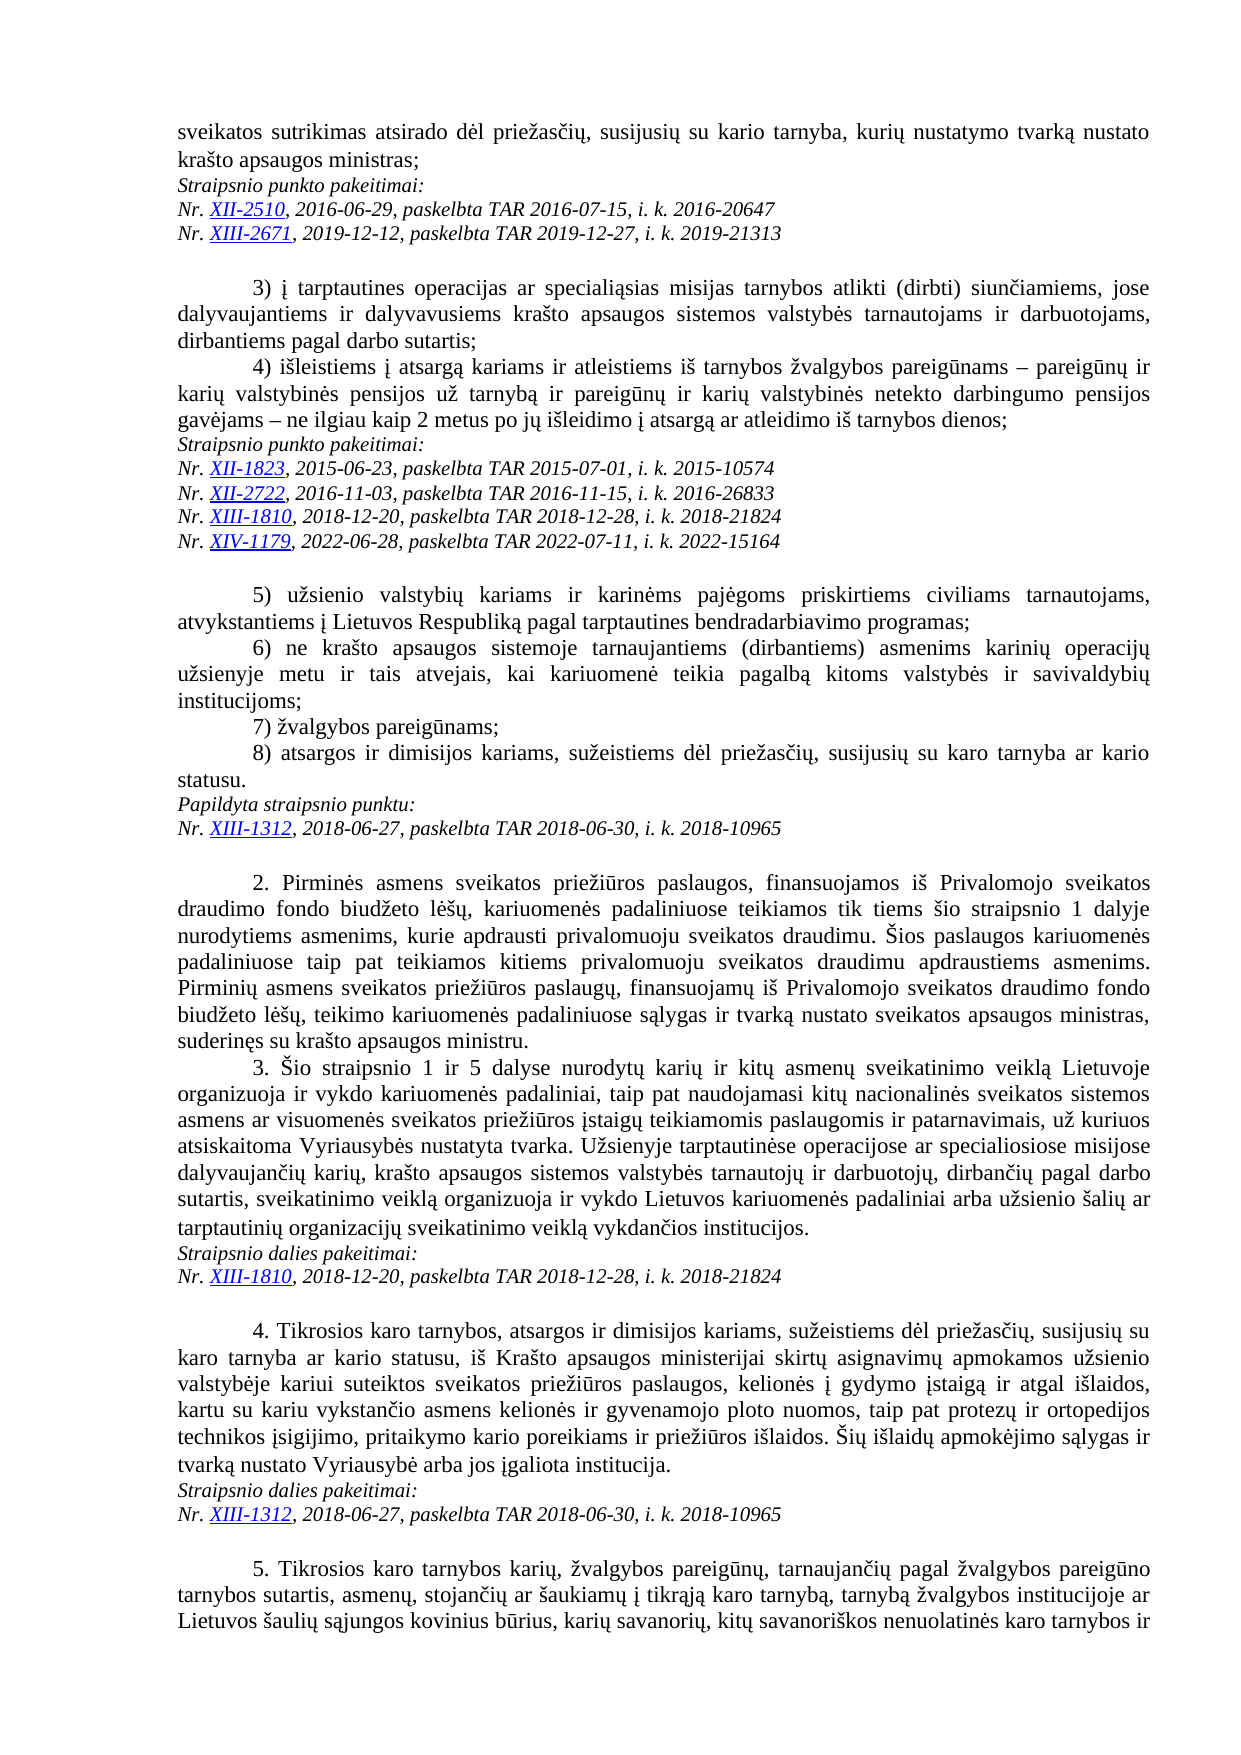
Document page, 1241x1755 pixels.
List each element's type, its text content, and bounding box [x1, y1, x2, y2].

text 4. Tikrosios karo tarnybos, atsargos ir dimisijos kariams, sužeistiems dėl priežasčių, susijusių su karo tarnyba ar kario statusu, iš Krašto apsaugos ministerijai skirtų asignavimų apmokamos užsienio valstybėje kariui suteiktos sveikatos priežiūros paslaugos, kelionės į gydymo įstaigą ir atgal išlaidos, kartu su kariu vykstančio asmens kelionės ir gyvenamojo ploto nuomos, taip pat protezų ir ortopedijos technikos įsigijimo, pritaikymo kario poreikiams ir priežiūros išlaidos. Šių išlaidų apmokėjimo sąlygas ir tvarką nustato Vyriausybė arba jos įgaliota institucija. [177, 1317, 1152, 1478]
text 8) atsargos ir dimisijos kariams, sužeistiems dėl priežasčių, susijusių su karo tarnyba ar kario statusu. [177, 739, 1152, 792]
text Nr. XIII-2671, 2019-12-12, paskelbta TAR 2019-12-27, i. k. 2019-21313 [177, 221, 1152, 245]
text 5) užsienio valstybių kariams ir karinėms pajėgoms priskirtiems civiliams tarnautojams, atvykstantiems į Lietuvos Respubliką pagal tarptautines bendradarbiavimo programas; [177, 581, 1152, 634]
text Nr. XIII-1810, 2018-12-20, paskelbta TAR 2018-12-28, i. k. 2018-21824 [177, 1264, 1152, 1288]
text 3. Šio straipsnio 1 ir 5 dalyse nurodytų karių ir kitų asmenų sveikatinimo veiklą Lietuvoje organizuoja ir vykdo kariuomenės padaliniai, taip pat naudojamasi kitų nacionalinės sveikatos sistemos asmens ar visuomenės sveikatos priežiūros įstaigų teikiamomis paslaugomis ir patarnavimais, už kuriuos atsiskaitoma Vyriausybės nustatyta tvarka. Užsienyje tarptautinėse operacijose ar specialiosiose misijose dalyvaujančių karių, krašto apsaugos sistemos valstybės tarnautojų ir darbuotojų, dirbančių pagal darbo sutartis, sveikatinimo veiklą organizuoja ir vykdo Lietuvos kariuomenės padaliniai arba užsienio šalių ar tarptautinių organizacijų sveikatinimo veiklą vykdančios institucijos. [177, 1053, 1152, 1240]
text Straipsnio dalies pakeitimai: [177, 1240, 1152, 1264]
text 3) į tarptautines operacijas ar specialiąsias misijas tarnybos atlikti (dirbti) siunčiamiems, jose dalyvaujantiems ir dalyvavusiems krašto apsaugos sistemos valstybės tarnautojams ir darbuotojams, dirbantiems pagal darbo sutartis; [177, 274, 1152, 353]
text Nr. XIII-1810, 2018-12-20, paskelbta TAR 2018-12-28, i. k. 2018-21824 [177, 504, 1152, 528]
text 6) ne krašto apsaugos sistemoje tarnaujantiems (dirbantiems) asmenims karinių operacijų užsienyje metu ir tais atvejais, kai kariuomenė teikia pagalbą kitoms valstybės ir savivaldybių institucijoms; [177, 634, 1152, 713]
text 5. Tikrosios karo tarnybos karių, žvalgybos pareigūnų, tarnaujančių pagal žvalgybos pareigūno tarnybos sutartis, asmenų, stojančių ar šaukiamų į tikrąją karo tarnybą, tarnybą žvalgybos institucijoje ar Lietuvos šaulių sąjungos kovinius būrius, karių savanorių, kitų savanoriškos nenuolatinės karo tarnybos ir [177, 1555, 1152, 1634]
text Straipsnio dalies pakeitimai: [177, 1478, 1152, 1502]
text Nr. XII-2510, 2016-06-29, paskelbta TAR 2016-07-15, i. k. 2016-20647 [177, 197, 1152, 221]
text Straipsnio punkto pakeitimai: [177, 432, 1152, 456]
text 7) žvalgybos pareigūnams; [177, 713, 1152, 739]
text Papildyta straipsnio punktu: [177, 792, 1152, 816]
text sveikatos sutrikimas atsirado dėl priežasčių, susijusių su kario tarnyba, kurių nustatymo tvarką nustato krašto apsaugos ministras; [177, 118, 1152, 173]
text Nr. XII-2722, 2016-11-03, paskelbta TAR 2016-11-15, i. k. 2016-26833 [177, 480, 1152, 504]
text Nr. XII-1823, 2015-06-23, paskelbta TAR 2015-07-01, i. k. 2015-10574 [177, 456, 1152, 480]
text 4) išleistiems į atsargą kariams ir atleistiems iš tarnybos žvalgybos pareigūnams – pareigūnų ir karių valstybinės pensijos už tarnybą ir pareigūnų ir karių valstybinės netekto darbingumo pensijos gavėjams – ne ilgiau kaip 2 metus po jų išleidimo į atsargą ar atleidimo iš tarnybos dienos; [177, 353, 1152, 432]
text 2. Pirminės asmens sveikatos priežiūros paslaugos, finansuojamos iš Privalomojo sveikatos draudimo fondo biudžeto lėšų, kariuomenės padaliniuose teikiamos tik tiems šio straipsnio 1 dalyje nurodytiems asmenims, kurie apdrausti privalomuoju sveikatos draudimu. Šios paslaugos kariuomenės padaliniuose taip pat teikiamos kitiems privalomuoju sveikatos draudimu apdraustiems asmenims. Pirminių asmens sveikatos priežiūros paslaugų, finansuojamų iš Privalomojo sveikatos draudimo fondo biudžeto lėšų, teikimo kariuomenės padaliniuose sąlygas ir tvarką nustato sveikatos apsaugos ministras, suderinęs su krašto apsaugos ministru. [177, 869, 1152, 1053]
text Nr. XIII-1312, 2018-06-27, paskelbta TAR 2018-06-30, i. k. 2018-10965 [177, 1502, 1152, 1526]
text Straipsnio punkto pakeitimai: [177, 173, 1152, 197]
text Nr. XIV-1179, 2022-06-28, paskelbta TAR 2022-07-11, i. k. 2022-15164 [177, 528, 1152, 553]
text Nr. XIII-1312, 2018-06-27, paskelbta TAR 2018-06-30, i. k. 2018-10965 [177, 816, 1152, 840]
